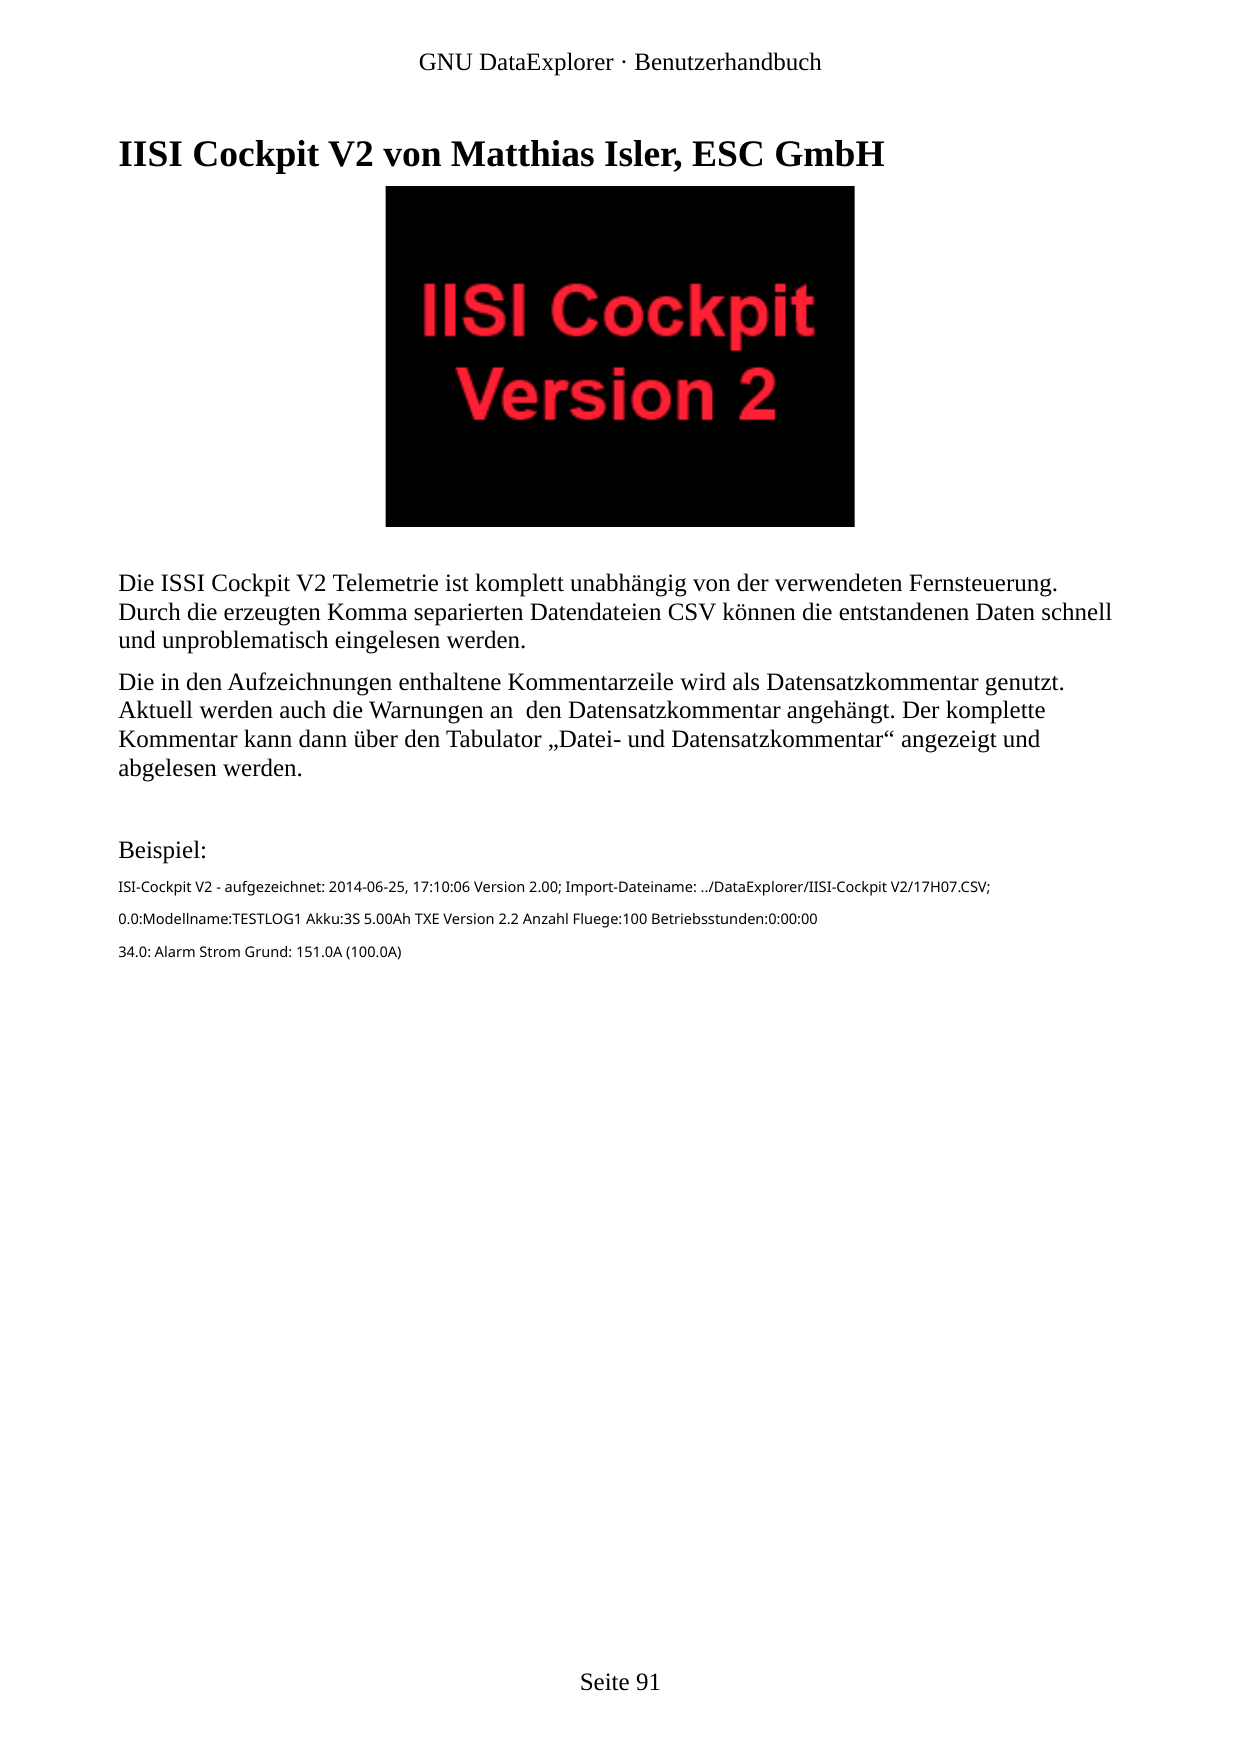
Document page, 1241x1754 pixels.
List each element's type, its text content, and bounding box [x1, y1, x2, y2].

text Beispiel: [118, 835, 1122, 864]
subtitle IISI Cockpit V2 von Matthias Isler, ESC GmbH [118, 131, 1122, 174]
text Die ISSI Cockpit V2 Telemetrie ist komplett unabhängig von der verwendeten Fernsteuerung. Durch die erzeugten Komma separierten Datendateien CSV können die entstandenen Daten schnell und unproblematisch eingelesen werden. [118, 568, 1122, 654]
text Die in den Aufzeichnungen enthaltene Kommentarzeile wird als Datensatzkommentar genutzt. Aktuell werden auch die Warnungen an den Datensatzkommentar angehängt. Der komplette Kommentar kann dann über den Tabulator „Datei- und Datensatzkommentar“ angezeigt und abgelesen werden. [118, 667, 1122, 782]
text 0.0:Modellname:TESTLOG1 Akku:3S 5.00Ah TXE Version 2.2 Anzahl Fluege:100 Betriebsstunden:0:00:00 [118, 909, 1122, 929]
text 34.0: Alarm Strom Grund: 151.0A (100.0A) [118, 941, 1122, 961]
picture [385, 186, 855, 527]
text ISI-Cockpit V2 - aufgezeichnet: 2014-06-25, 17:10:06 Version 2.00; Import-Dateiname: ../DataExplorer/IISI-Cockpit V2/17H07.CSV; [118, 877, 1122, 897]
